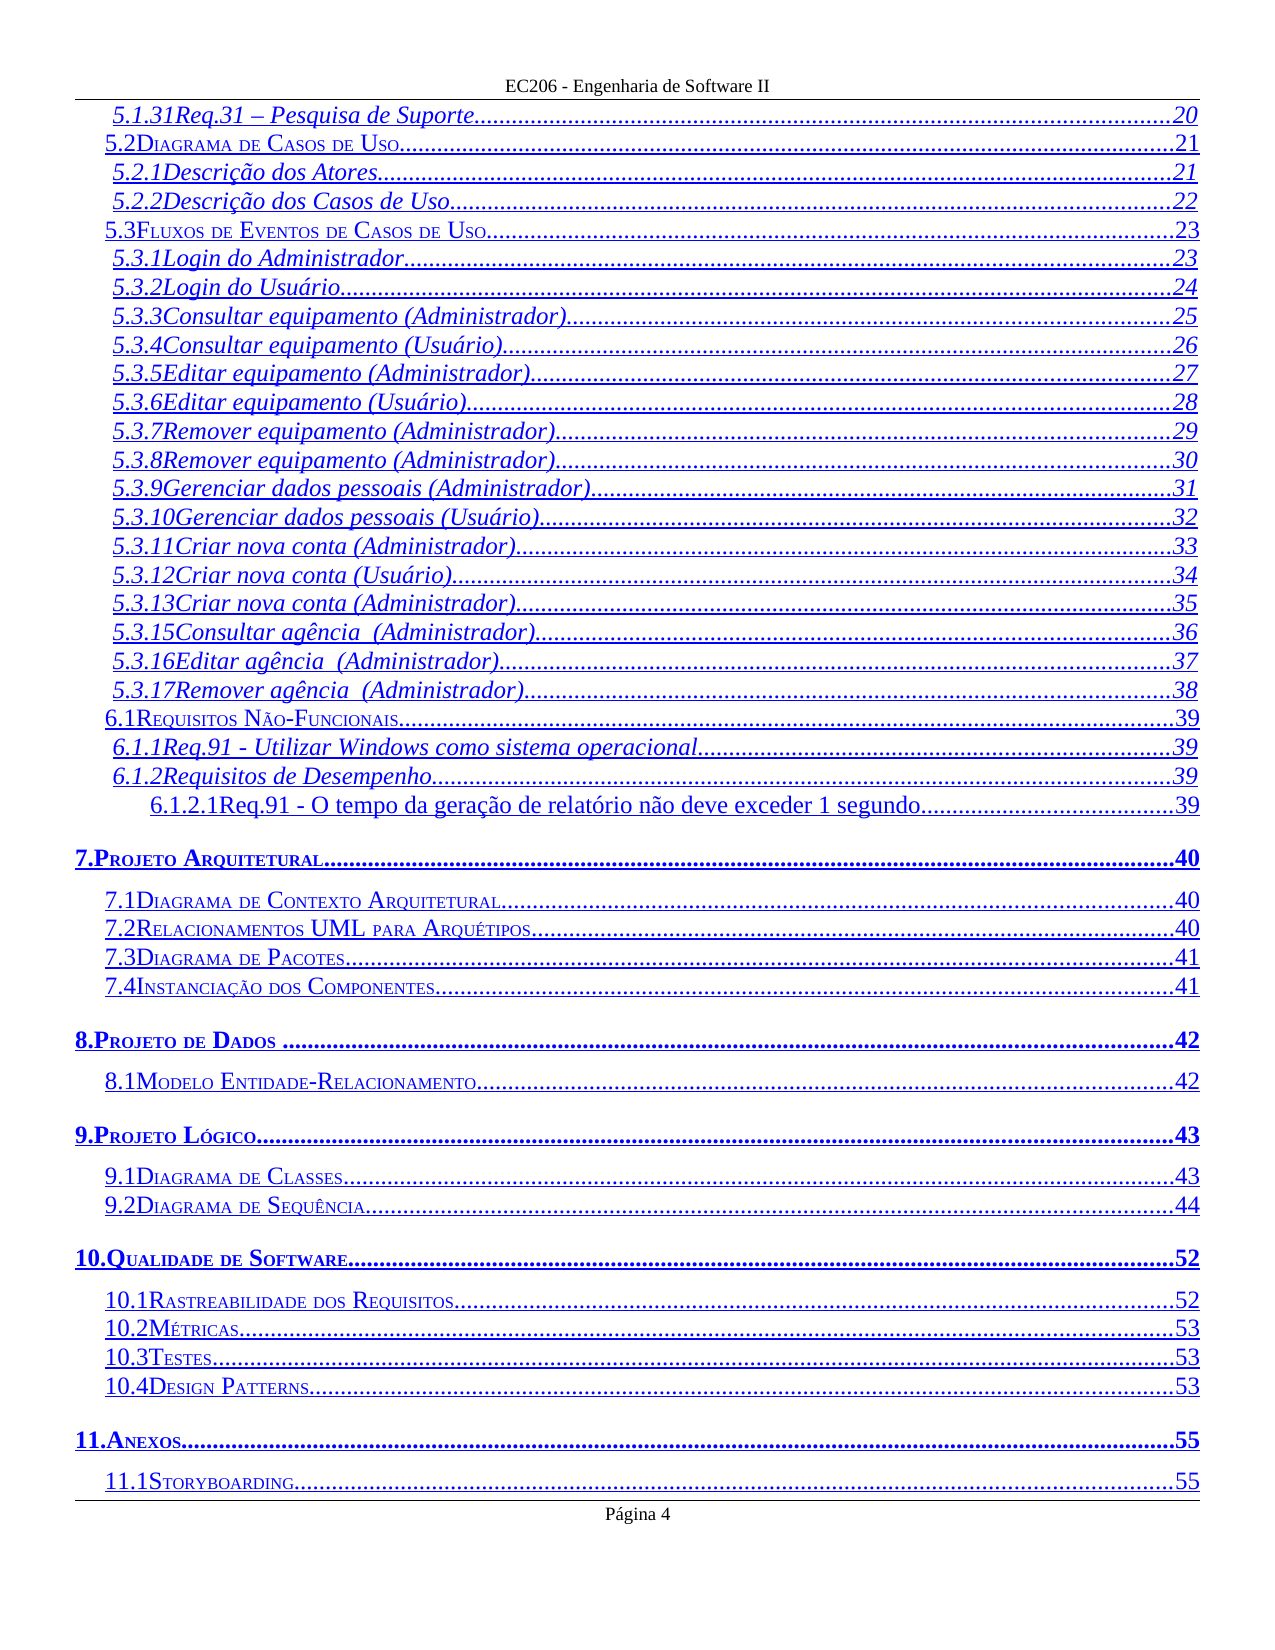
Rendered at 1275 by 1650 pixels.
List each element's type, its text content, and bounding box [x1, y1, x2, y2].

text 5.3.3Consultar equipamento (Administrador) 25 [112, 301, 1200, 330]
text 7.1Diagrama de Contexto Arquitetural 40 [104, 885, 1200, 910]
text 10.3Testes 53 [104, 1342, 1200, 1367]
text 5.1.31Req.31 – Pesquisa de Suporte 20 [112, 100, 1200, 128]
text 9.1Diagrama de Classes 43 [104, 1161, 1200, 1186]
text 10.4Design Patterns 53 [104, 1371, 1200, 1396]
text 6.1.1Req.91 - Utilizar Windows como sistema operacional 39 [112, 732, 1200, 761]
text 6.1.2.1Req.91 - O tempo da geração de relatório não deve exceder 1 segundo. 39 [150, 790, 1200, 815]
text 5.3.13Criar nova conta (Administrador) 35 [112, 588, 1200, 617]
text 5.3.17Remover agência (Administrador) 38 [112, 675, 1200, 703]
text 5.3Fluxos de Eventos de Casos de Uso 23 [104, 215, 1200, 240]
text 6.1.2Requisitos de Desempenho 39 [112, 761, 1200, 790]
text 5.3.12Criar nova conta (Usuário) 34 [112, 560, 1200, 588]
text 5.2Diagrama de Casos de Uso 21 [104, 128, 1200, 153]
text 6.1Requisitos Não-Funcionais 39 [104, 703, 1200, 728]
text 9.2Diagrama de Sequência 44 [104, 1190, 1200, 1215]
text 5.3.15Consultar agência (Administrador) 36 [112, 617, 1200, 646]
text 5.3.10Gerenciar dados pessoais (Usuário) 32 [112, 502, 1200, 531]
text 10.1Rastreabilidade dos Requisitos 52 [104, 1285, 1200, 1310]
text 10.Qualidade de Software 52 [75, 1243, 1200, 1268]
text 5.3.6Editar equipamento (Usuário) 28 [112, 387, 1200, 416]
text 7.4Instanciação dos Componentes 41 [104, 971, 1200, 996]
text 5.3.16Editar agência (Administrador) 37 [112, 646, 1200, 675]
text 5.3.7Remover equipamento (Administrador) 29 [112, 416, 1200, 445]
text 10.2Métricas 53 [104, 1313, 1200, 1338]
text 9.Projeto Lógico 43 [75, 1120, 1200, 1145]
text 5.3.11Criar nova conta (Administrador) 33 [112, 531, 1200, 560]
text 5.2.1Descrição dos Atores 21 [112, 157, 1200, 186]
text 7.2Relacionamentos UML para Arquétipos 40 [104, 913, 1200, 938]
text 5.3.8Remover equipamento (Administrador) 30 [112, 445, 1200, 473]
text 11.Anexos 55 [75, 1425, 1200, 1450]
text 8.Projeto de Dados 42 [75, 1025, 1200, 1050]
text 5.3.4Consultar equipamento (Usuário) 26 [112, 330, 1200, 358]
text 7.Projeto Arquitetural 40 [75, 843, 1200, 868]
text 7.3Diagrama de Pacotes 41 [104, 942, 1200, 967]
text 5.3.1Login do Administrador 23 [112, 243, 1200, 272]
text 5.3.9Gerenciar dados pessoais (Administrador) 31 [112, 473, 1200, 502]
text 11.1Storyboarding 55 [104, 1466, 1200, 1491]
text 8.1Modelo Entidade-Relacionamento 42 [104, 1066, 1200, 1091]
text 5.2.2Descrição dos Casos de Uso 22 [112, 186, 1200, 215]
text 5.3.2Login do Usuário 24 [112, 272, 1200, 301]
text 5.3.5Editar equipamento (Administrador) 27 [112, 358, 1200, 387]
